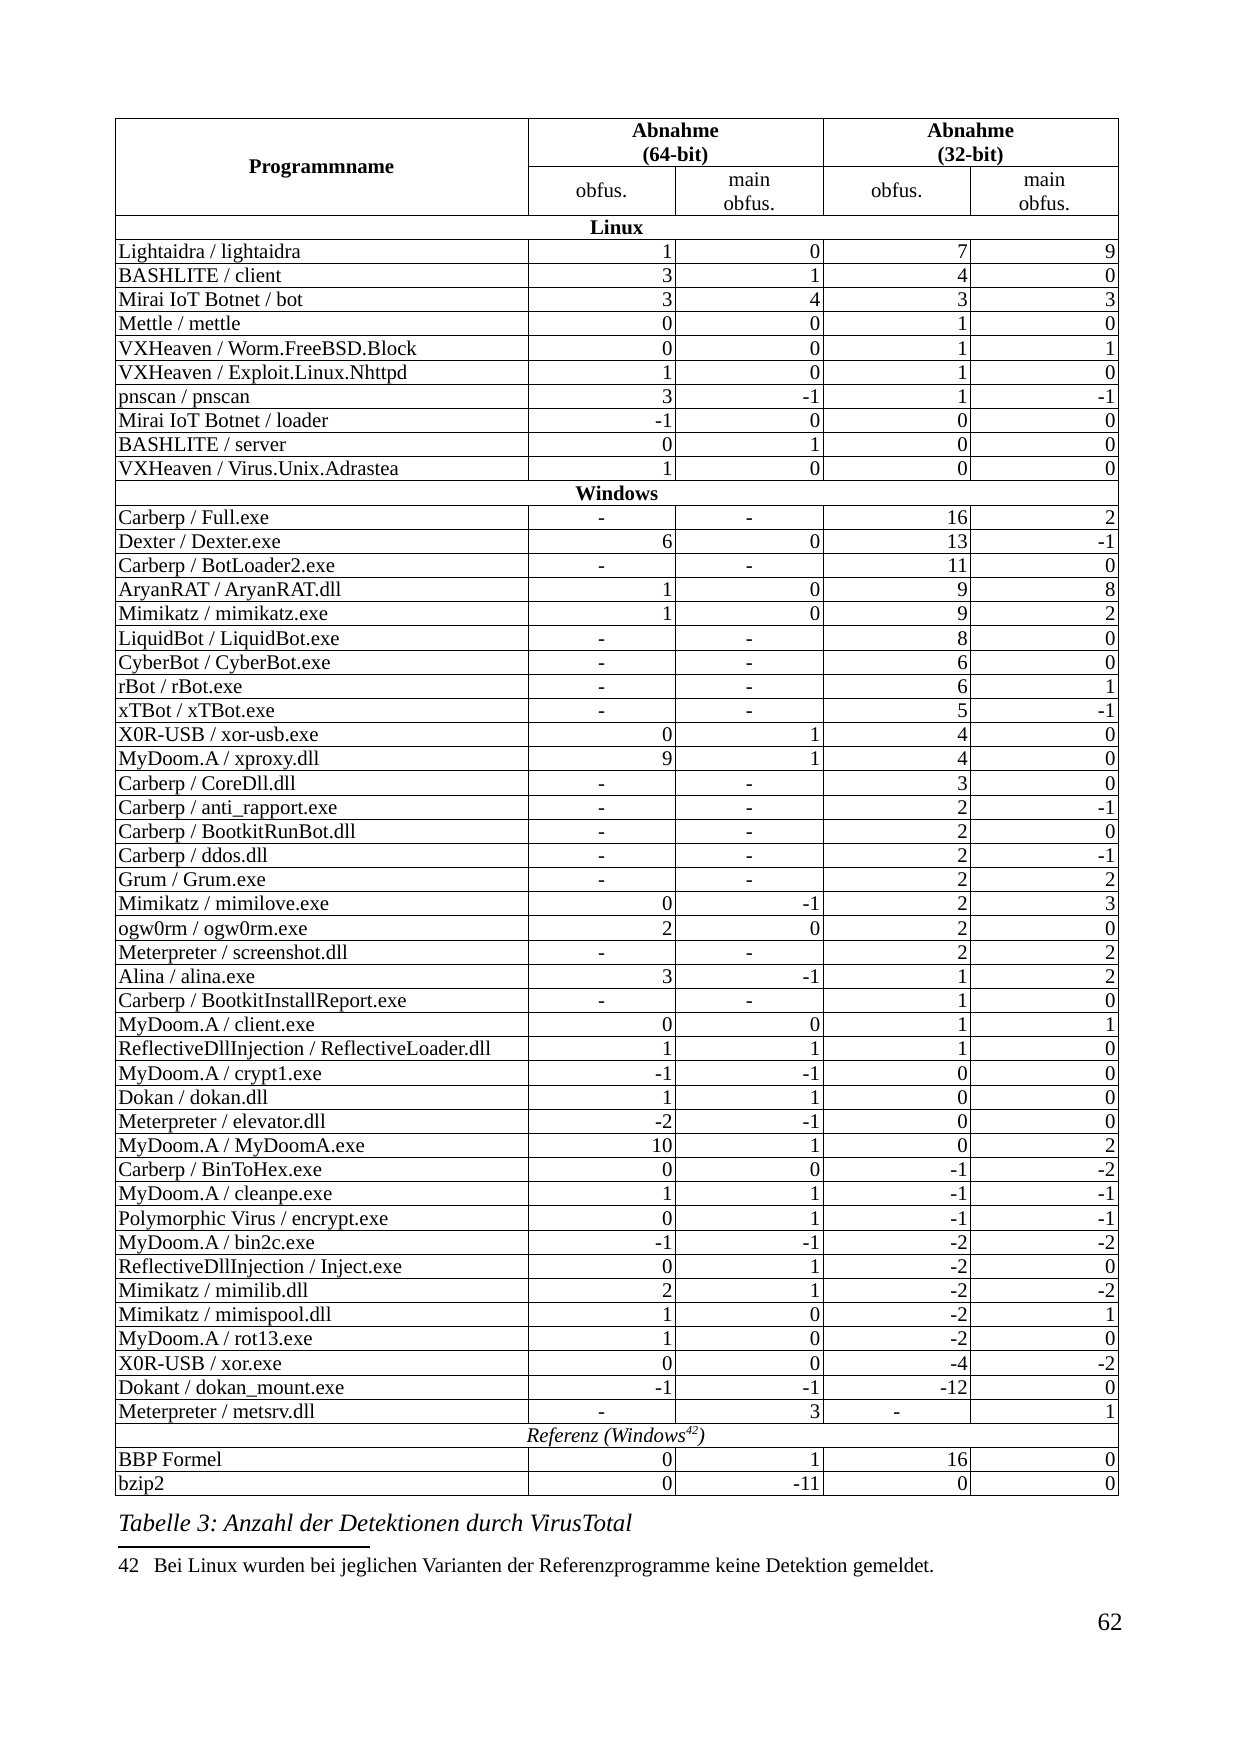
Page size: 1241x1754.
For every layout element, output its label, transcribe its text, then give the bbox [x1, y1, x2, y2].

table_cell obfus. [824, 167, 970, 214]
table_cell 3 [529, 385, 675, 408]
table_cell 1 [676, 1037, 823, 1060]
table_cell 2 [971, 506, 1118, 529]
table_cell pnscan / pnscan [116, 385, 528, 408]
table_cell 0 [824, 1110, 970, 1133]
table_cell - [529, 1400, 675, 1423]
table_cell 0 [971, 312, 1118, 335]
table_cell 1 [529, 1327, 675, 1350]
table_cell 2 [971, 868, 1118, 891]
table_cell 0 [676, 916, 823, 939]
table_cell 2 [824, 820, 970, 843]
table_cell Carberp / BootkitRunBot.dll [116, 820, 528, 843]
table_cell - [676, 651, 823, 674]
text Tabelle 3: Anzahl der Detektionen durch VirusTotal [118, 1508, 1122, 1537]
table_cell -1 [676, 1110, 823, 1133]
table_cell 8 [971, 578, 1118, 601]
table_cell 6 [824, 651, 970, 674]
table_cell 0 [529, 433, 675, 456]
table_cell 8 [824, 626, 970, 649]
table_cell - [529, 868, 675, 891]
table_cell -1 [529, 1231, 675, 1254]
table_cell 0 [971, 723, 1118, 746]
table_cell 0 [676, 530, 823, 553]
table_cell -2 [824, 1231, 970, 1254]
table_cell - [529, 771, 675, 794]
table_cell 1 [676, 1206, 823, 1229]
table_cell - [676, 771, 823, 794]
table_cell 3 [824, 771, 970, 794]
table_cell Alina / alina.exe [116, 965, 528, 988]
table_cell - [529, 651, 675, 674]
table_cell main obfus. [971, 167, 1118, 214]
table_cell Carberp / BinToHex.exe [116, 1158, 528, 1181]
table_cell rBot / rBot.exe [116, 675, 528, 698]
table_cell 1 [676, 433, 823, 456]
table_cell 3 [824, 288, 970, 311]
table_cell Carberp / Full.exe [116, 506, 528, 529]
table_cell 0 [971, 626, 1118, 649]
table_cell -1 [676, 1376, 823, 1399]
table_cell 1 [824, 361, 970, 384]
table_cell 0 [971, 1472, 1118, 1495]
table_cell 4 [824, 723, 970, 746]
table_cell ogw0rm / ogw0rm.exe [116, 916, 528, 939]
table_cell - [676, 868, 823, 891]
table_cell 0 [971, 1086, 1118, 1109]
table_cell 5 [824, 699, 970, 722]
table_cell 1 [824, 1013, 970, 1036]
table_cell 3 [971, 892, 1118, 915]
table_cell 1 [529, 1182, 675, 1205]
table_cell -1 [824, 1158, 970, 1181]
table_cell 0 [529, 1255, 675, 1278]
table_cell - [529, 941, 675, 964]
table_cell 1 [529, 1037, 675, 1060]
table_cell 1 [676, 747, 823, 770]
table_cell -2 [971, 1351, 1118, 1374]
table_cell 9 [824, 602, 970, 625]
table_cell - [529, 554, 675, 577]
table_cell - [824, 1400, 970, 1423]
table_cell 0 [529, 1206, 675, 1229]
table_cell 0 [971, 916, 1118, 939]
table_cell 3 [529, 264, 675, 287]
table_cell MyDoom.A / crypt1.exe [116, 1061, 528, 1084]
table_cell Mirai IoT Botnet / bot [116, 288, 528, 311]
table_cell - [676, 675, 823, 698]
table_cell 0 [824, 433, 970, 456]
table_cell 3 [529, 965, 675, 988]
table_cell 1 [676, 1255, 823, 1278]
table_cell MyDoom.A / xproxy.dll [116, 747, 528, 770]
table_cell 1 [824, 1037, 970, 1060]
table_cell 2 [971, 941, 1118, 964]
table_cell CyberBot / CyberBot.exe [116, 651, 528, 674]
table_cell 0 [529, 1448, 675, 1471]
table_cell 0 [971, 264, 1118, 287]
table_cell Windows [116, 481, 1118, 504]
table_cell Mimikatz / mimilove.exe [116, 892, 528, 915]
table_cell 2 [971, 1134, 1118, 1157]
table_cell 0 [824, 1134, 970, 1157]
table_cell 0 [971, 747, 1118, 770]
table_cell obfus. [529, 167, 675, 214]
table_cell -1 [971, 530, 1118, 553]
table_cell 0 [676, 1327, 823, 1350]
table_cell Carberp / BotLoader2.exe [116, 554, 528, 577]
table_cell MyDoom.A / client.exe [116, 1013, 528, 1036]
table_cell 3 [971, 288, 1118, 311]
table_cell 1 [676, 264, 823, 287]
table_cell 0 [676, 409, 823, 432]
table_cell 2 [824, 916, 970, 939]
table_cell -1 [676, 1231, 823, 1254]
table_cell 2 [529, 916, 675, 939]
table_cell -11 [676, 1472, 823, 1495]
table_cell BASHLITE / server [116, 433, 528, 456]
table_cell Meterpreter / screenshot.dll [116, 941, 528, 964]
table_cell MyDoom.A / bin2c.exe [116, 1231, 528, 1254]
table_cell -1 [824, 1206, 970, 1229]
table_cell 0 [971, 361, 1118, 384]
table_cell LiquidBot / LiquidBot.exe [116, 626, 528, 649]
table_cell 7 [824, 240, 970, 263]
table_cell Mettle / mettle [116, 312, 528, 335]
table_cell 0 [529, 723, 675, 746]
table_cell 0 [824, 1086, 970, 1109]
table_cell 0 [971, 1061, 1118, 1084]
table_cell 2 [971, 965, 1118, 988]
table_cell -1 [971, 699, 1118, 722]
table_cell AryanRAT / AryanRAT.dll [116, 578, 528, 601]
table_cell Mimikatz / mimispool.dll [116, 1303, 528, 1326]
table_cell -1 [971, 1182, 1118, 1205]
table_cell Mimikatz / mimilib.dll [116, 1279, 528, 1302]
table_cell 2 [824, 941, 970, 964]
table_cell MyDoom.A / MyDoomA.exe [116, 1134, 528, 1157]
table_cell 0 [529, 1013, 675, 1036]
table_cell Referenz (Windows) [116, 1424, 1118, 1447]
table_cell 3 [676, 1400, 823, 1423]
table_cell 0 [971, 1037, 1118, 1060]
table_cell 1 [824, 989, 970, 1012]
table_cell -1 [971, 844, 1118, 867]
table_cell MyDoom.A / rot13.exe [116, 1327, 528, 1350]
table_cell Mimikatz / mimikatz.exe [116, 602, 528, 625]
table_cell Polymorphic Virus / encrypt.exe [116, 1206, 528, 1229]
table_cell 9 [824, 578, 970, 601]
table_cell X0R-USB / xor.exe [116, 1351, 528, 1374]
table_cell 1 [529, 457, 675, 480]
table_cell -2 [529, 1110, 675, 1133]
table_cell 0 [824, 1472, 970, 1495]
table_cell 10 [529, 1134, 675, 1157]
table_cell 0 [529, 336, 675, 359]
table_cell 2 [971, 602, 1118, 625]
table_cell VXHeaven / Worm.FreeBSD.Block [116, 336, 528, 359]
table_cell -1 [971, 385, 1118, 408]
table_cell 2 [824, 844, 970, 867]
table_cell 1 [529, 1086, 675, 1109]
table_cell - [676, 820, 823, 843]
table_cell VXHeaven / Virus.Unix.Adrastea [116, 457, 528, 480]
table_cell Linux [116, 216, 1118, 239]
table_cell 6 [529, 530, 675, 553]
table_cell - [676, 554, 823, 577]
table_cell -4 [824, 1351, 970, 1374]
table_cell 1 [824, 312, 970, 335]
table_cell 0 [971, 1110, 1118, 1133]
table_cell xTBot / xTBot.exe [116, 699, 528, 722]
table_cell - [676, 699, 823, 722]
table_cell 0 [676, 312, 823, 335]
table_cell ReflectiveDllInjection / Inject.exe [116, 1255, 528, 1278]
table_cell -2 [971, 1231, 1118, 1254]
table_cell - [676, 844, 823, 867]
table_cell 1 [971, 675, 1118, 698]
table_cell Dokant / dokan_mount.exe [116, 1376, 528, 1399]
table_cell 0 [971, 989, 1118, 1012]
table_cell 0 [971, 554, 1118, 577]
table_cell 0 [676, 602, 823, 625]
table_cell - [529, 844, 675, 867]
table_cell 4 [824, 747, 970, 770]
table_cell 0 [971, 771, 1118, 794]
table_cell 0 [529, 892, 675, 915]
table_cell -1 [824, 1182, 970, 1205]
table_cell - [529, 820, 675, 843]
table_cell Dexter / Dexter.exe [116, 530, 528, 553]
table_cell 11 [824, 554, 970, 577]
table_cell 0 [971, 820, 1118, 843]
table_cell 0 [676, 457, 823, 480]
table_cell -1 [676, 1061, 823, 1084]
table_cell 0 [529, 312, 675, 335]
table_cell 0 [676, 1158, 823, 1181]
table_cell -2 [824, 1327, 970, 1350]
table_cell -1 [971, 1206, 1118, 1229]
table_cell 1 [529, 602, 675, 625]
table_cell - [529, 675, 675, 698]
table_cell 1 [971, 336, 1118, 359]
table_cell 2 [824, 796, 970, 819]
table_cell -2 [824, 1255, 970, 1278]
table_cell 0 [971, 457, 1118, 480]
table_cell 1 [824, 336, 970, 359]
table_cell 1 [824, 965, 970, 988]
table_cell Lightaidra / lightaidra [116, 240, 528, 263]
table_cell 0 [676, 336, 823, 359]
table_cell Grum / Grum.exe [116, 868, 528, 891]
table_cell - [529, 506, 675, 529]
table_cell - [529, 626, 675, 649]
table_cell 0 [676, 1303, 823, 1326]
table_cell 0 [676, 361, 823, 384]
table_cell 0 [971, 409, 1118, 432]
table_cell - [529, 989, 675, 1012]
table_cell 0 [824, 457, 970, 480]
table_cell Carberp / CoreDll.dll [116, 771, 528, 794]
table_cell Meterpreter / metsrv.dll [116, 1400, 528, 1423]
table_cell 1 [529, 1303, 675, 1326]
table_cell Carberp / anti_rapport.exe [116, 796, 528, 819]
table_cell 1 [676, 1134, 823, 1157]
table_cell 1 [676, 1086, 823, 1109]
table_cell 1 [529, 578, 675, 601]
table_cell 1 [676, 1448, 823, 1471]
table_cell BASHLITE / client [116, 264, 528, 287]
table_cell MyDoom.A / cleanpe.exe [116, 1182, 528, 1205]
table_cell 0 [529, 1351, 675, 1374]
table_header Programmname [116, 119, 528, 214]
table_cell 4 [676, 288, 823, 311]
table_cell 2 [824, 892, 970, 915]
table_cell 4 [824, 264, 970, 287]
table_cell - [529, 796, 675, 819]
table_cell -1 [529, 1376, 675, 1399]
table_cell 0 [971, 651, 1118, 674]
table_cell -12 [824, 1376, 970, 1399]
table_cell -2 [971, 1158, 1118, 1181]
table_cell 0 [529, 1472, 675, 1495]
table_cell 0 [676, 578, 823, 601]
table_cell -1 [676, 965, 823, 988]
table_cell 0 [676, 1013, 823, 1036]
table_cell - [676, 626, 823, 649]
table_cell 1 [676, 723, 823, 746]
table_header Abnahme (64-bit) [529, 119, 823, 166]
table_cell 0 [971, 1448, 1118, 1471]
table_cell main obfus. [676, 167, 823, 214]
table_header Abnahme (32-bit) [824, 119, 1118, 166]
table_cell 16 [824, 1448, 970, 1471]
table_cell Mirai IoT Botnet / loader [116, 409, 528, 432]
table_cell - [529, 699, 675, 722]
table_cell 0 [971, 1376, 1118, 1399]
table_cell 16 [824, 506, 970, 529]
table_cell 1 [676, 1182, 823, 1205]
table_cell 0 [824, 409, 970, 432]
table_cell ReflectiveDllInjection / ReflectiveLoader.dll [116, 1037, 528, 1060]
table_cell -2 [824, 1303, 970, 1326]
table_cell - [676, 506, 823, 529]
table_cell 13 [824, 530, 970, 553]
table_cell 0 [971, 1327, 1118, 1350]
table_cell 1 [676, 1279, 823, 1302]
table_cell -1 [676, 385, 823, 408]
table_cell Carberp / BootkitInstallReport.exe [116, 989, 528, 1012]
table_cell bzip2 [116, 1472, 528, 1495]
table_cell -2 [971, 1279, 1118, 1302]
table_cell 0 [971, 1255, 1118, 1278]
table_cell -1 [529, 1061, 675, 1084]
table_cell 1 [971, 1400, 1118, 1423]
table_cell - [676, 941, 823, 964]
table_cell 9 [971, 240, 1118, 263]
table_cell 9 [529, 747, 675, 770]
table_cell 0 [529, 1158, 675, 1181]
table_cell 1 [824, 385, 970, 408]
table_cell 2 [529, 1279, 675, 1302]
table_cell Carberp / ddos.dll [116, 844, 528, 867]
table_cell BBP Formel [116, 1448, 528, 1471]
table_cell Dokan / dokan.dll [116, 1086, 528, 1109]
table_cell 6 [824, 675, 970, 698]
table_cell 0 [824, 1061, 970, 1084]
table_cell 1 [971, 1013, 1118, 1036]
table_cell 1 [529, 240, 675, 263]
table_cell VXHeaven / Exploit.Linux.Nhttpd [116, 361, 528, 384]
table_cell 1 [529, 361, 675, 384]
table_cell 0 [676, 1351, 823, 1374]
table_cell 0 [971, 433, 1118, 456]
table_cell 1 [971, 1303, 1118, 1326]
table_cell 3 [529, 288, 675, 311]
table_cell - [676, 989, 823, 1012]
table_cell -1 [529, 409, 675, 432]
table_cell -2 [824, 1279, 970, 1302]
table_cell 2 [824, 868, 970, 891]
table_cell -1 [676, 892, 823, 915]
table_cell X0R-USB / xor-usb.exe [116, 723, 528, 746]
table_cell Meterpreter / elevator.dll [116, 1110, 528, 1133]
table_cell 0 [676, 240, 823, 263]
table_cell - [676, 796, 823, 819]
table_cell -1 [971, 796, 1118, 819]
